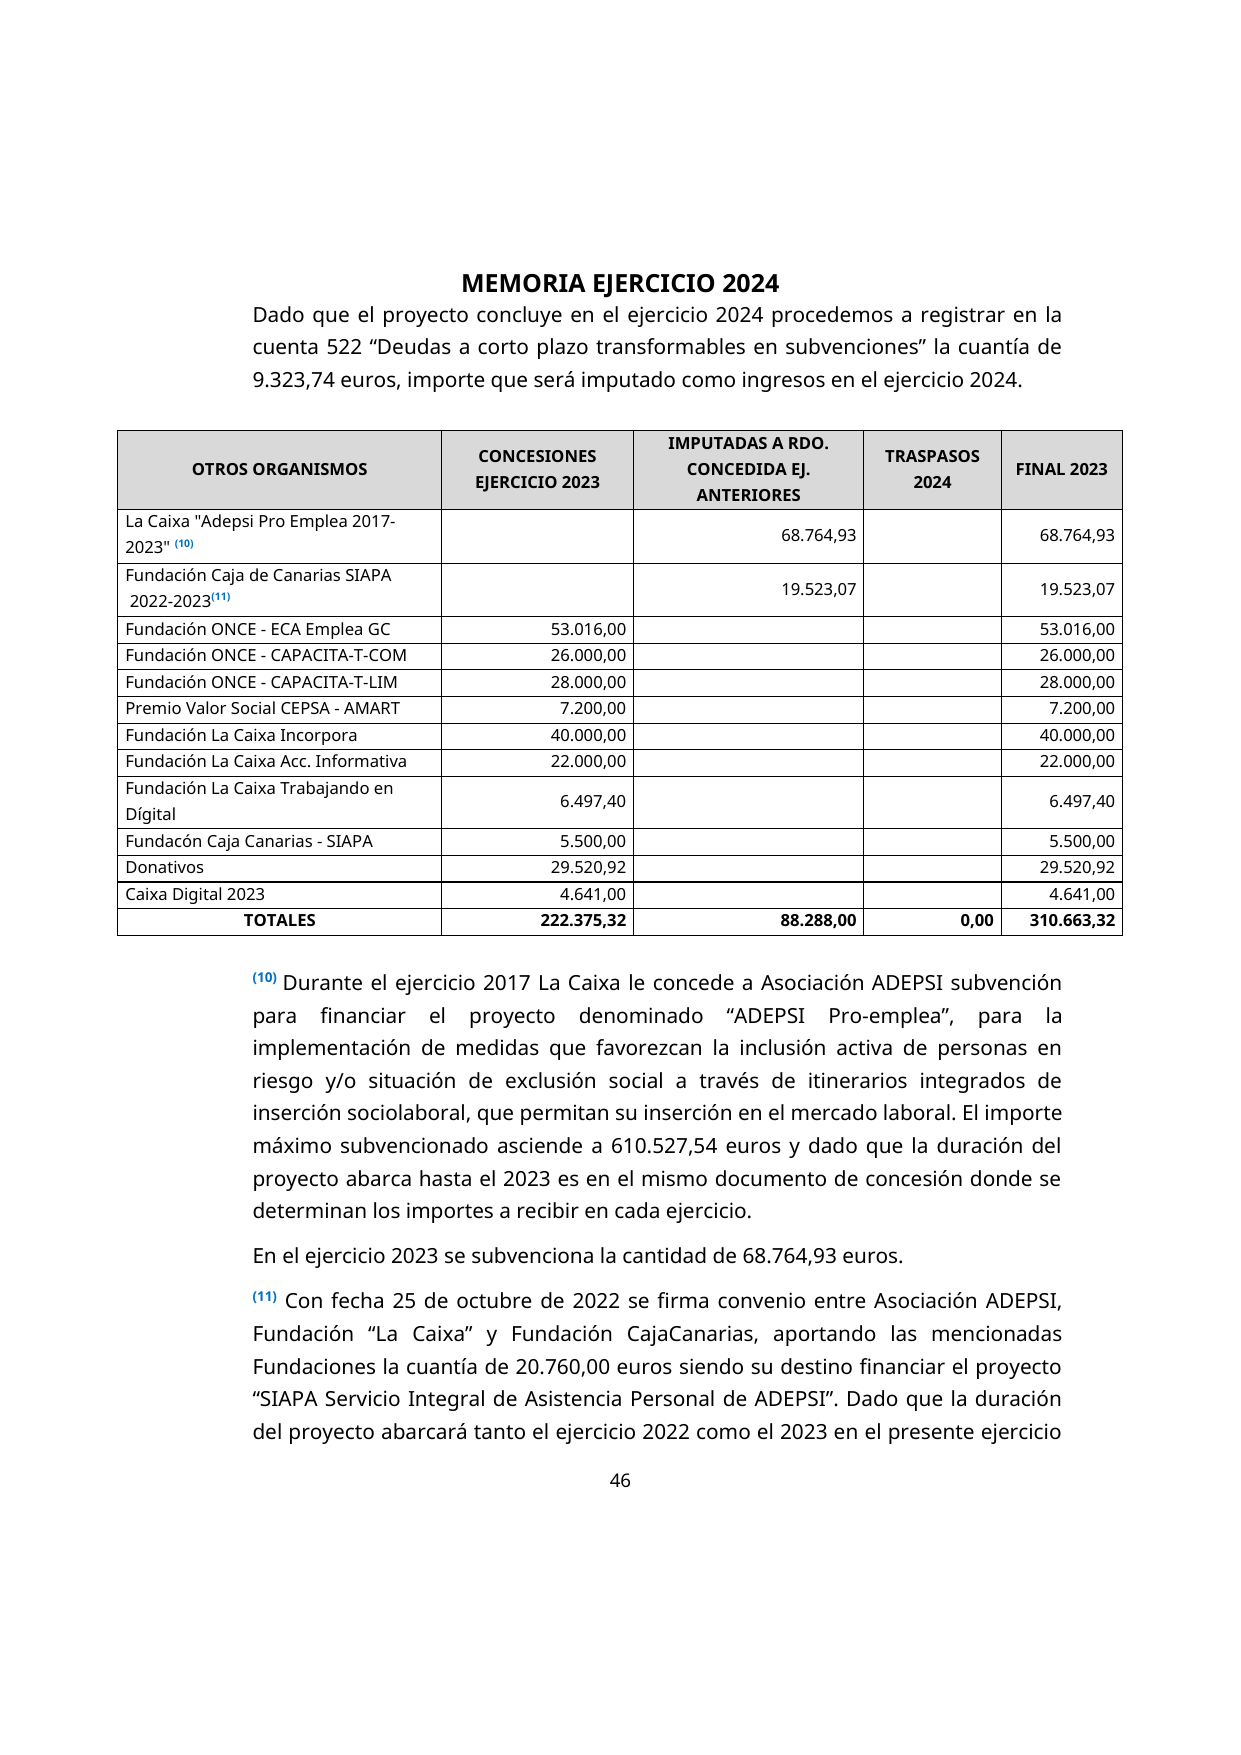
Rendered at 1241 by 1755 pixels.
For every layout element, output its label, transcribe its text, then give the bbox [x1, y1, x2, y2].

table_cell 29.520,92 [442, 856, 633, 881]
table_cell [864, 510, 1001, 563]
table_cell Fundación ONCE - ECA Emplea GC [118, 617, 441, 643]
table_cell 4.641,00 [442, 883, 633, 908]
table_cell [864, 670, 1001, 696]
table_cell [634, 856, 863, 881]
text (10) Durante el ejercicio 2017 La Caixa le concede a Asociación ADEPSI subvención para financiar el proyecto denominado “ADEPSI Pro-emplea”, para la implementación de medidas que favorezcan la inclusión activa de personas en riesgo y/o situación de exclusión social a través de itinerarios integrados de inserción sociolaboral, que permitan su inserción en el mercado laboral. El importe máximo subvencionado asciende a 610.527,54 euros y dado que la duración del proyecto abarca hasta el 2023 es en el mismo documento de concesión donde se determinan los importes a recibir en cada ejercicio. [252, 968, 1063, 1225]
table_cell Fundación Caja de Canarias SIAPA 2022-2023(11) [118, 564, 441, 616]
table_cell [864, 644, 1001, 669]
table_cell 26.000,00 [1002, 644, 1122, 669]
table_cell Fundacón Caja Canarias - SIAPA [118, 829, 441, 855]
table_cell 7.200,00 [1002, 697, 1122, 722]
table_header CONCESIONES EJERCICIO 2023 [442, 431, 633, 509]
table_cell [864, 750, 1001, 776]
table_cell 26.000,00 [442, 644, 633, 669]
table_cell Caixa Digital 2023 [118, 883, 441, 908]
table_cell [864, 777, 1001, 828]
table_cell Fundación La Caixa Acc. Informativa [118, 750, 441, 776]
table_cell [864, 856, 1001, 881]
table_cell Fundación La Caixa Trabajando en Dígital [118, 777, 441, 828]
table_header IMPUTADAS A RDO. CONCEDIDA EJ. ANTERIORES [634, 431, 863, 509]
table_cell [634, 777, 863, 828]
table_cell 7.200,00 [442, 697, 633, 722]
table_cell 53.016,00 [442, 617, 633, 643]
table_cell 19.523,07 [634, 564, 863, 616]
table_cell Fundación ONCE - CAPACITA-T-LIM [118, 670, 441, 696]
table_cell 68.764,93 [1002, 510, 1122, 563]
table_cell [634, 670, 863, 696]
table_cell Fundación La Caixa Incorpora [118, 724, 441, 749]
table_cell [634, 883, 863, 908]
table_cell 28.000,00 [442, 670, 633, 696]
table_cell La Caixa "Adepsi Pro Emplea 2017-2023" (10) [118, 510, 441, 563]
table_cell [864, 697, 1001, 722]
table_cell [634, 617, 863, 643]
table_cell [634, 750, 863, 776]
table_cell [634, 829, 863, 855]
text (11) Con fecha 25 de octubre de 2022 se firma convenio entre Asociación ADEPSI, Fundación “La Caixa” y Fundación CajaCanarias, aportando las mencionadas Fundaciones la cuantía de 20.760,00 euros siendo su destino financiar el proyecto “SIAPA Servicio Integral de Asistencia Personal de ADEPSI”. Dado que la duración del proyecto abarcará tanto el ejercicio 2022 como el 2023 en el presente ejercicio [252, 1287, 1063, 1445]
table_cell 0,00 [864, 909, 1001, 934]
table_cell 28.000,00 [1002, 670, 1122, 696]
table_cell 5.500,00 [442, 829, 633, 855]
table_cell 6.497,40 [1002, 777, 1122, 828]
table_cell 68.764,93 [634, 510, 863, 563]
table_cell Fundación ONCE - CAPACITA-T-COM [118, 644, 441, 669]
table_cell 5.500,00 [1002, 829, 1122, 855]
table_cell [864, 883, 1001, 908]
table_header FINAL 2023 [1002, 431, 1122, 509]
table_cell 19.523,07 [1002, 564, 1122, 616]
table_cell 222.375,32 [442, 909, 633, 934]
table_cell 40.000,00 [442, 724, 633, 749]
table_cell [634, 697, 863, 722]
table_cell [864, 564, 1001, 616]
table_cell Premio Valor Social CEPSA - AMART [118, 697, 441, 722]
table_cell [442, 564, 633, 616]
table_cell [864, 617, 1001, 643]
table_cell 40.000,00 [1002, 724, 1122, 749]
table_header TRASPASOS 2024 [864, 431, 1001, 509]
table_cell 6.497,40 [442, 777, 633, 828]
table_cell 4.641,00 [1002, 883, 1122, 908]
table_cell [634, 724, 863, 749]
table_cell 310.663,32 [1002, 909, 1122, 934]
table_cell [634, 644, 863, 669]
table_cell [864, 724, 1001, 749]
table_header OTROS ORGANISMOS [118, 431, 441, 509]
text En el ejercicio 2023 se subvenciona la cantidad de 68.764,93 euros. [252, 1241, 1063, 1270]
table_cell 29.520,92 [1002, 856, 1122, 881]
text Dado que el proyecto concluye en el ejercicio 2024 procedemos a registrar en la cuenta 522 “Deudas a corto plazo transformables en subvenciones” la cuantía de 9.323,74 euros, importe que será imputado como ingresos en el ejercicio 2024. [252, 300, 1063, 393]
table_cell TOTALES [118, 909, 441, 934]
table_cell 88.288,00 [634, 909, 863, 934]
table_cell 22.000,00 [1002, 750, 1122, 776]
table_cell [864, 829, 1001, 855]
table_cell Donativos [118, 856, 441, 881]
table_cell 22.000,00 [442, 750, 633, 776]
table_cell 53.016,00 [1002, 617, 1122, 643]
table_cell [442, 510, 633, 563]
